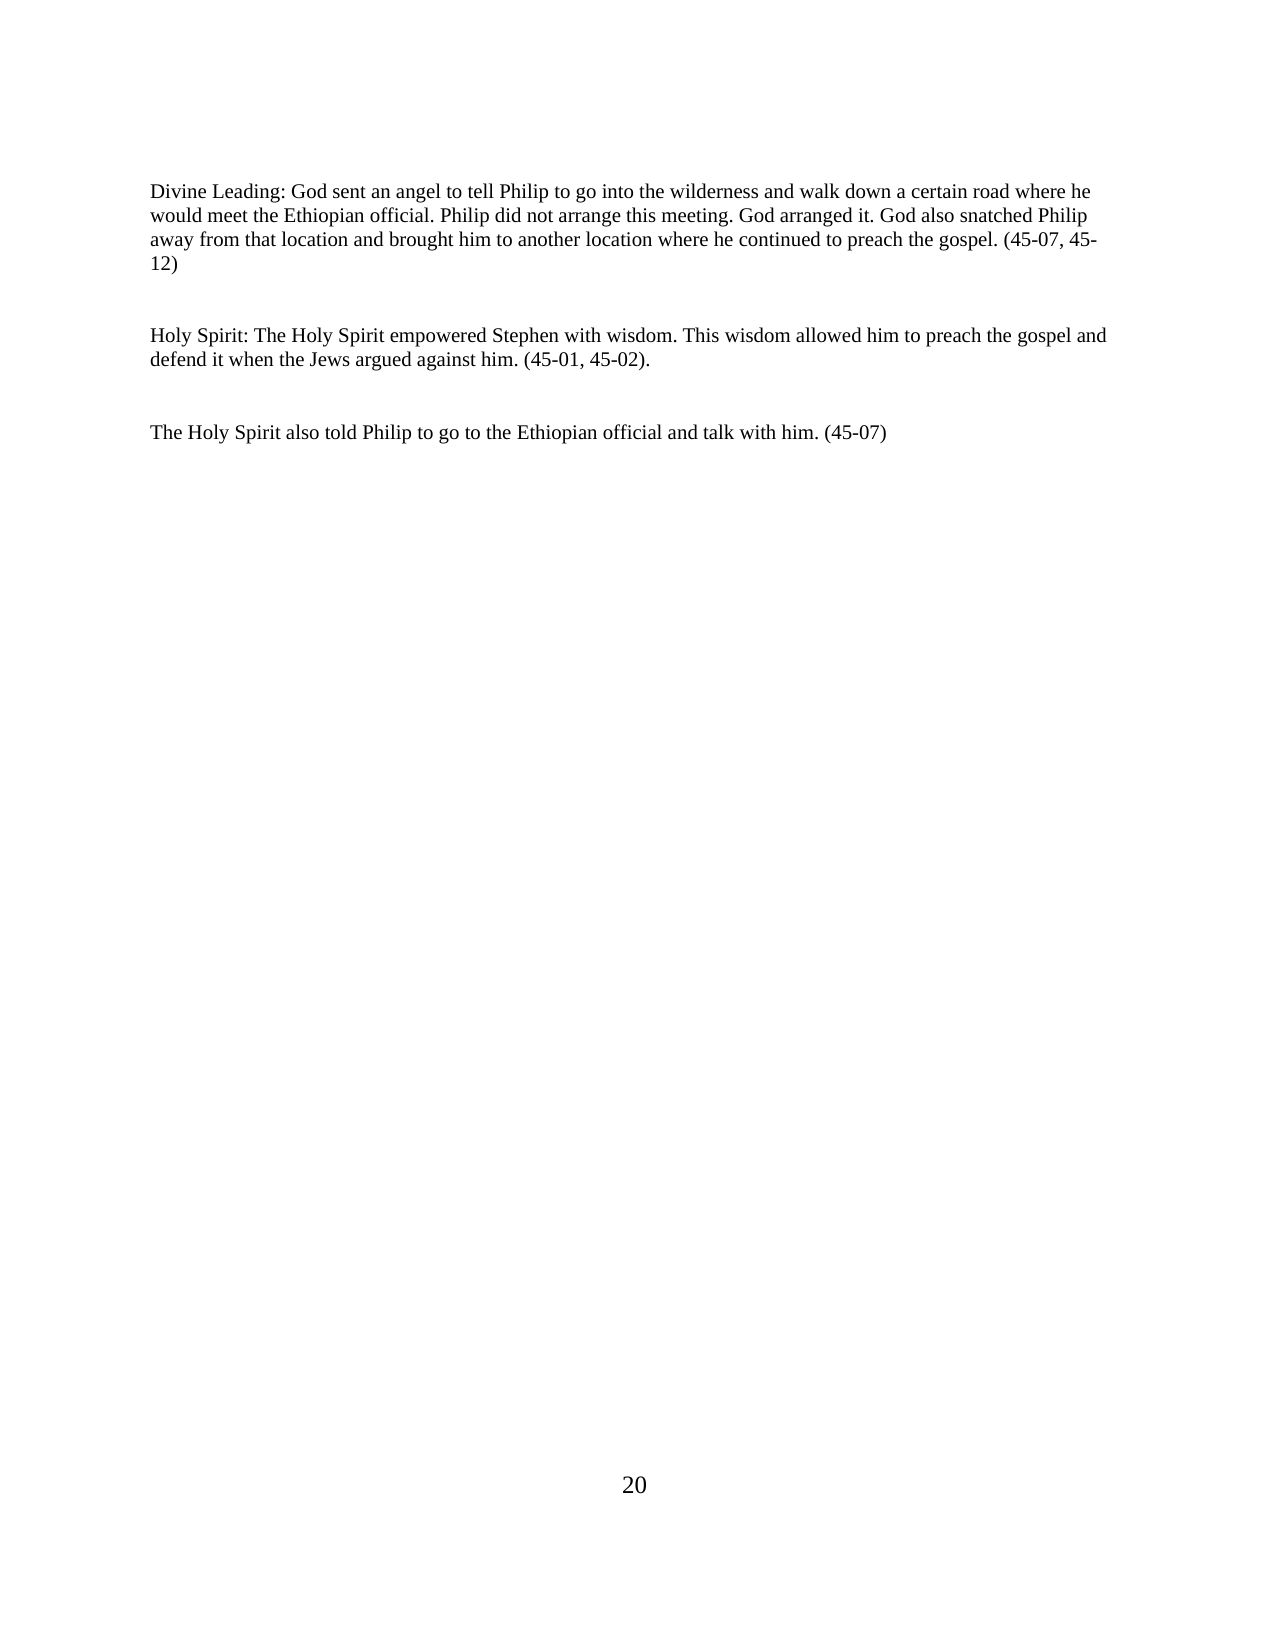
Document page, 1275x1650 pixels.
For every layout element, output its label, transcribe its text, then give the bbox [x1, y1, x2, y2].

text The Holy Spirit also told Philip to go to the Ethiopian official and talk with him. (45-07) [150, 419, 1125, 444]
text Divine Leading: God sent an angel to tell Philip to go into the wilderness and walk down a certain road where he would meet the Ethiopian official. Philip did not arrange this meeting. God arranged it. God also snatched Philip away from that location and brought him to another location where he continued to preach the gospel. (45-07, 45-12) [150, 179, 1125, 275]
text Holy Spirit: The Holy Spirit empowered Stephen with wisdom. This wisdom allowed him to preach the gospel and defend it when the Jews argued against him. (45-01, 45-02). [150, 323, 1125, 371]
